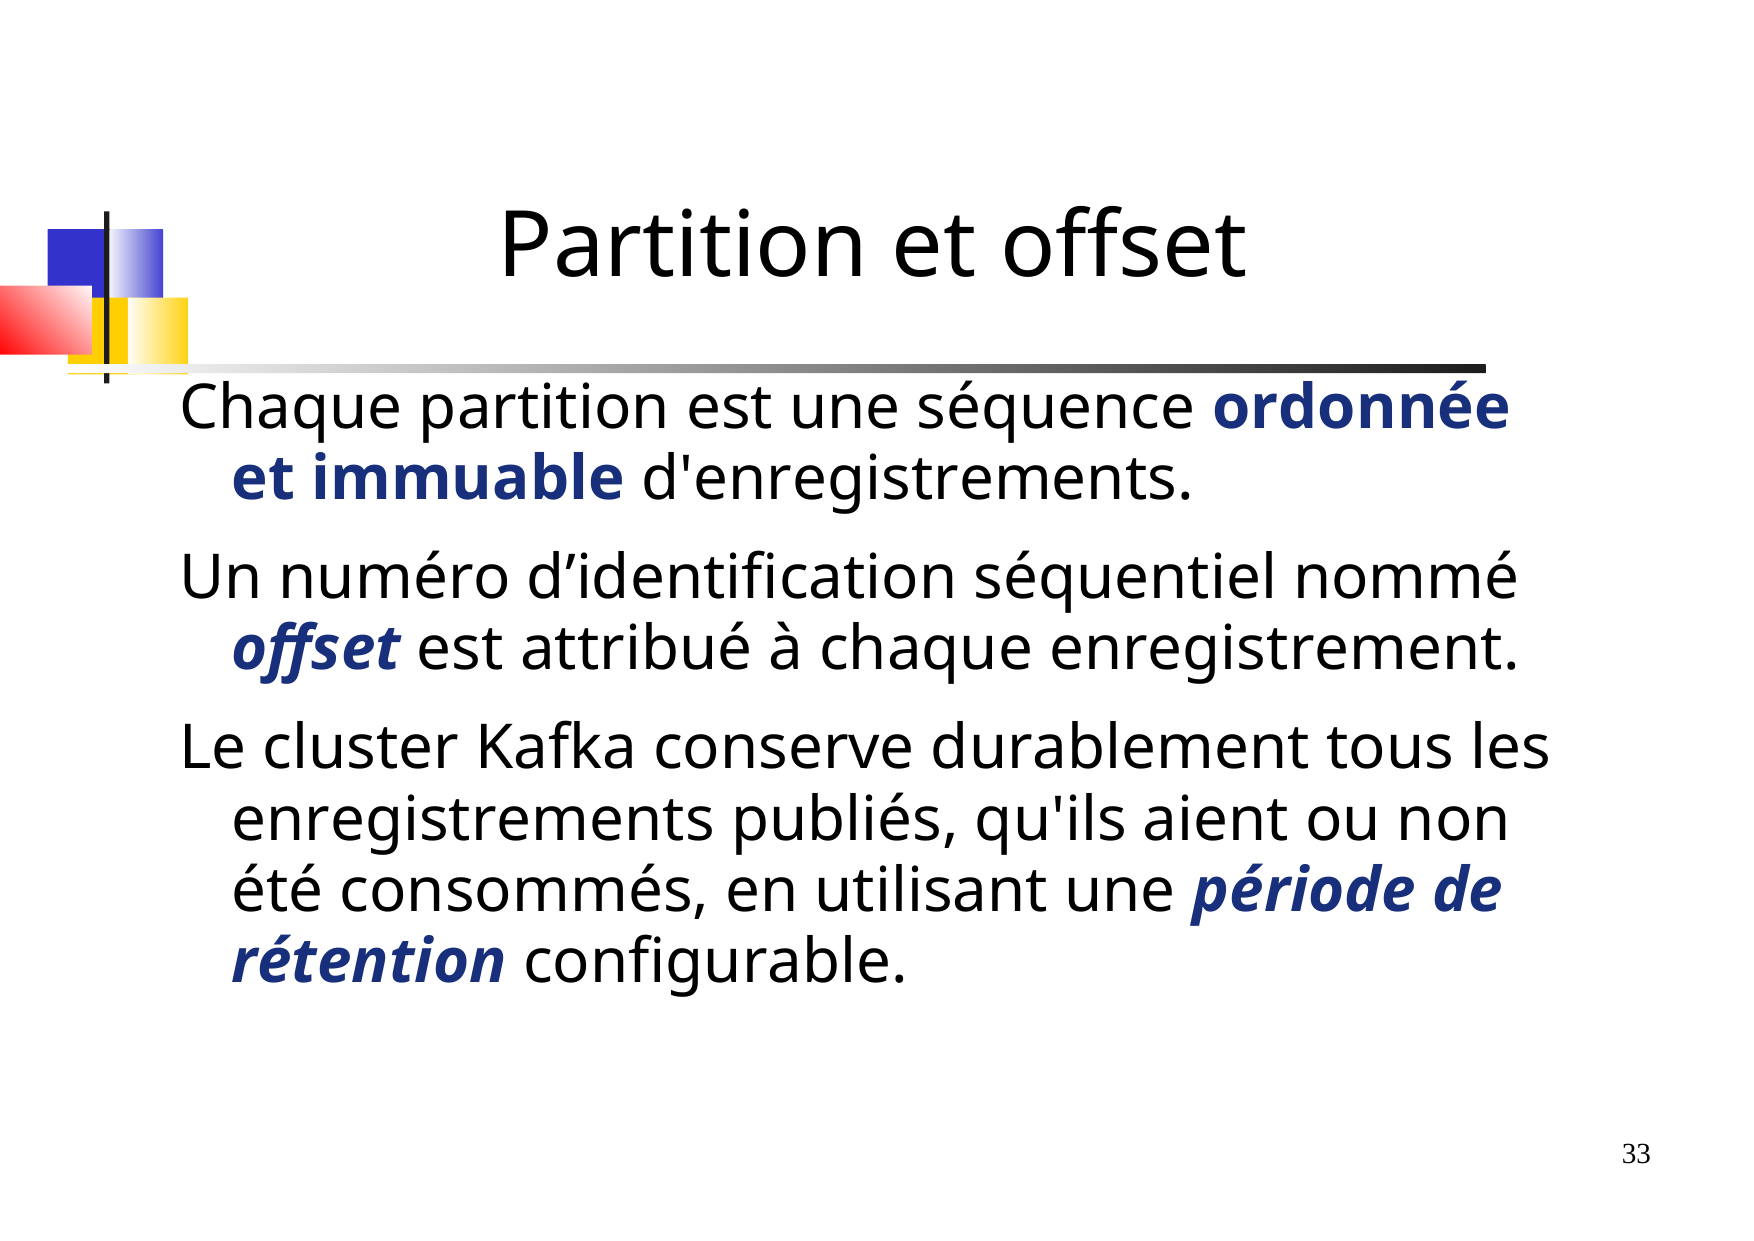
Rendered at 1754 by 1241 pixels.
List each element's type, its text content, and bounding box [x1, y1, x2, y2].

title Partition et offset [179, 139, 1567, 351]
list Chaque partition est une séquence ordonnée et immuable d'enregistrements. Un numéro d’identification séquentiel nommé offset est attribué à chaque enregistrement. Le cluster Kafka conserve durablement tous les enregistrements publiés, qu'ils aient ou non été consommés, en utilisant une période de rétention configurable. [179, 371, 1567, 1091]
